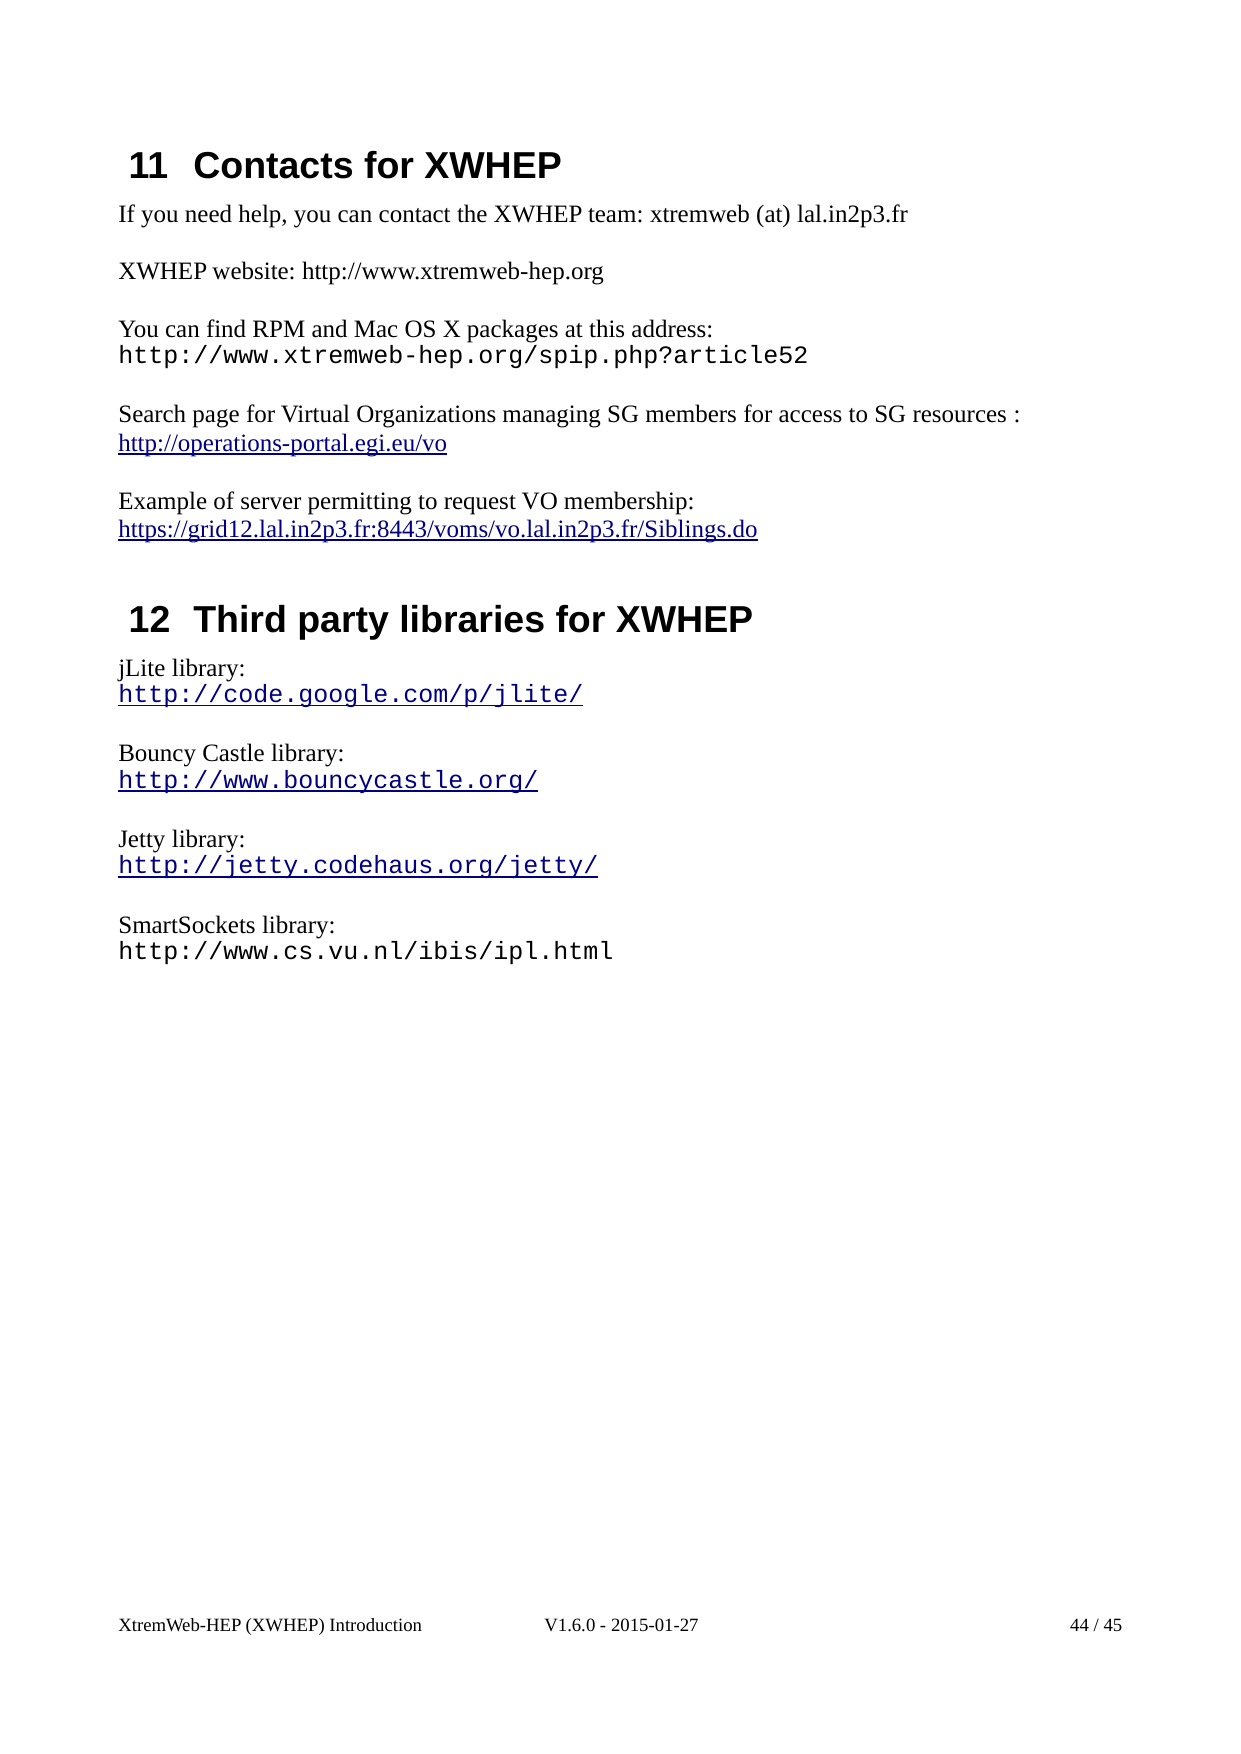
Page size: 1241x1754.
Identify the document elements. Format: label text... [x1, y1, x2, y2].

text Search page for Virtual Organizations managing SG members for access to SG resources : [118, 399, 1122, 428]
text http://www.cs.vu.nl/ibis/ipl.html [118, 938, 1122, 967]
text http://code.google.com/p/jlite/ [118, 681, 1122, 710]
subtitle Third party libraries for XWHEP [118, 597, 1122, 640]
text jLite library: [118, 653, 1122, 681]
subtitle Contacts for XWHEP [118, 143, 1122, 186]
text Bouncy Castle library: [118, 738, 1122, 767]
text http://www.bouncycastle.org/ [118, 767, 1122, 796]
text XWHEP website: http://www.xtremweb-hep.org [118, 256, 1122, 285]
text http://operations-portal.egi.eu/vo [118, 428, 1122, 457]
text http://www.xtremweb-hep.org/spip.php?article52 [118, 342, 1122, 371]
text If you need help, you can contact the XWHEP team: xtremweb (at) lal.in2p3.fr [118, 199, 1122, 227]
text You can find RPM and Mac OS X packages at this address: [118, 314, 1122, 342]
text https://grid12.lal.in2p3.fr:8443/voms/vo.lal.in2p3.fr/Siblings.do [118, 514, 1122, 543]
text http://jetty.codehaus.org/jetty/ [118, 853, 1122, 881]
text Example of server permitting to request VO membership: [118, 486, 1122, 514]
text Jetty library: [118, 824, 1122, 853]
text SmartSockets library: [118, 910, 1122, 938]
